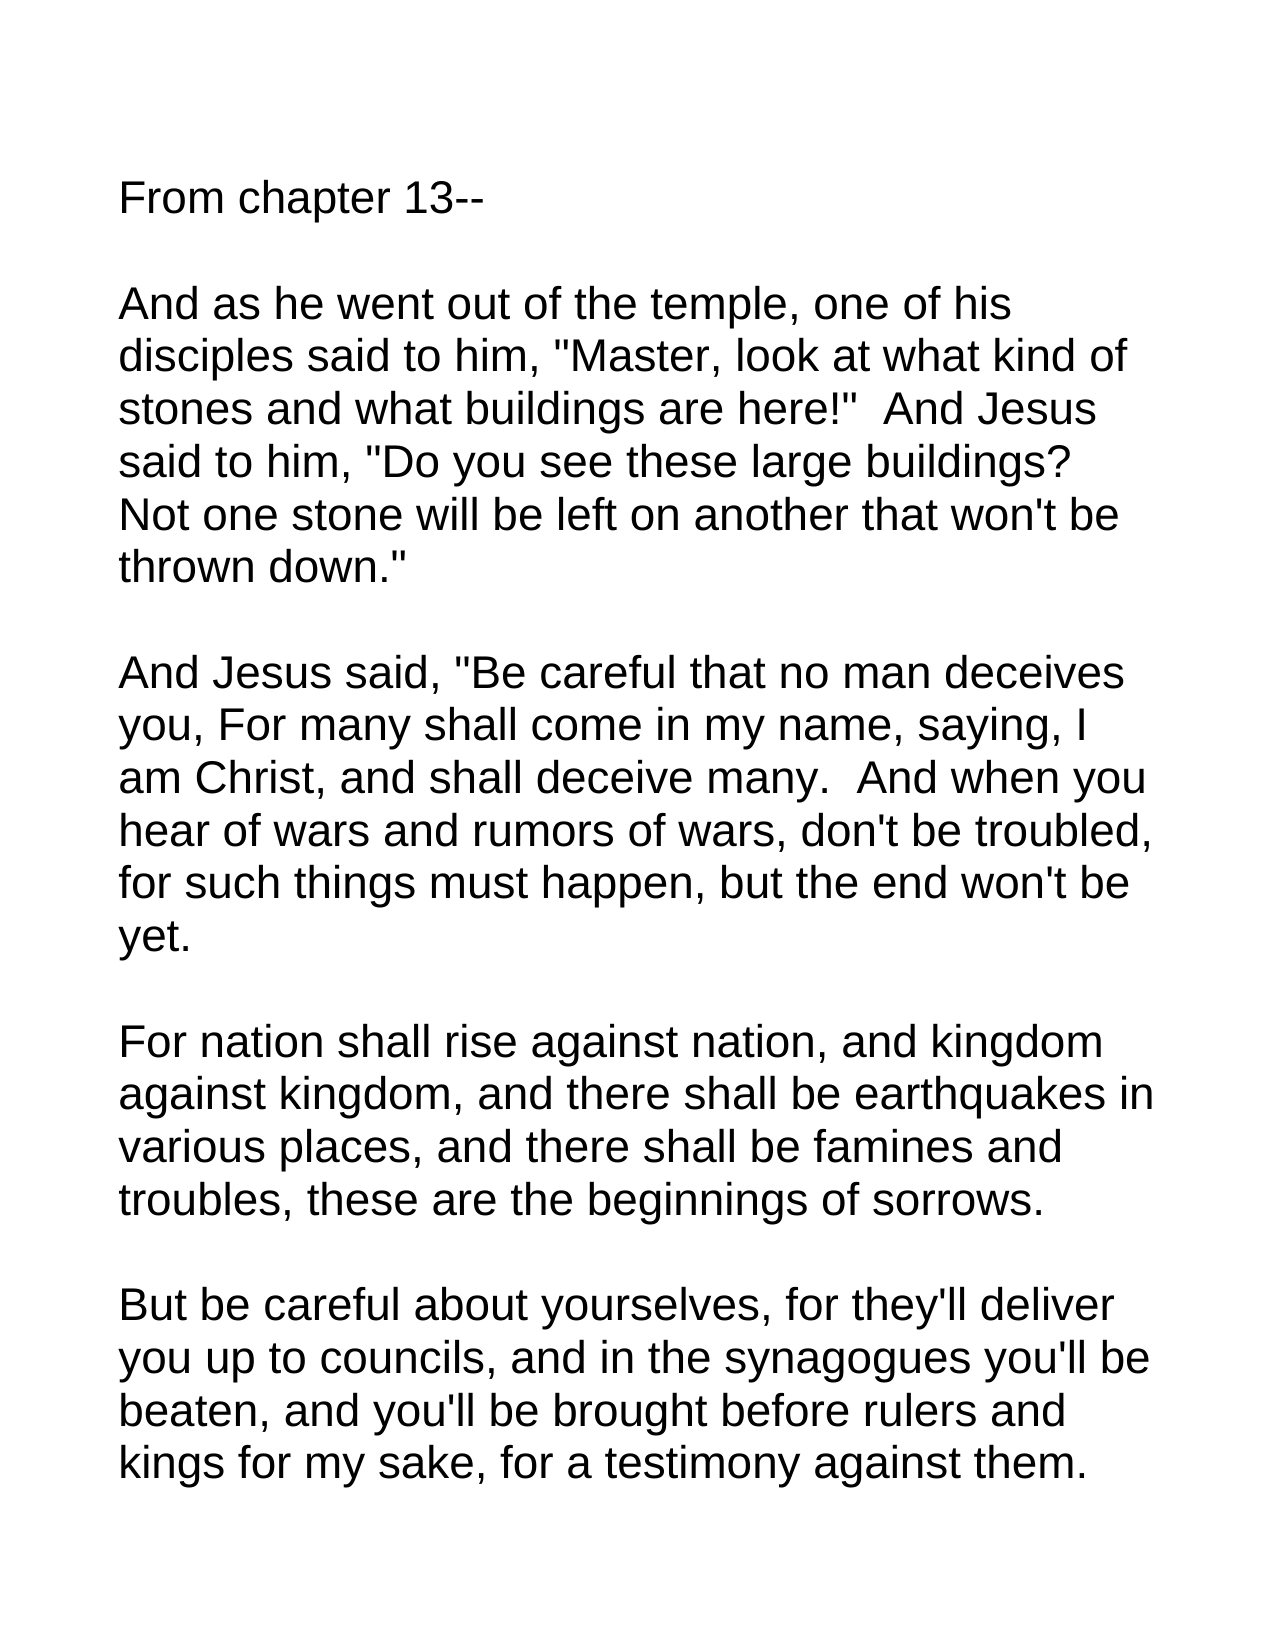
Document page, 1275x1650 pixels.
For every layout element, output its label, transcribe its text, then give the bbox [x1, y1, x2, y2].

text From chapter 13-- [118, 171, 1157, 223]
text But be careful about yourselves, for they'll deliver you up to councils, and in the synagogues you'll be beaten, and you'll be brought before rulers and kings for my sake, for a testimony against them. [118, 1278, 1157, 1488]
text And as he went out of the temple, one of his disciples said to him, "Master, look at what kind of stones and what buildings are here!" And Jesus said to him, "Do you see these large buildings? Not one stone will be left on another that won't be thrown down." [118, 276, 1157, 592]
text For nation shall rise against nation, and kingdom against kingdom, and there shall be earthquakes in various places, and there shall be famines and troubles, these are the beginnings of sorrows. [118, 1014, 1157, 1225]
text And Jesus said, "Be careful that no man deceives you, For many shall come in my name, saying, I am Christ, and shall deceive many. And when you hear of wars and rumors of wars, don't be troubled, for such things must happen, but the end won't be yet. [118, 645, 1157, 961]
